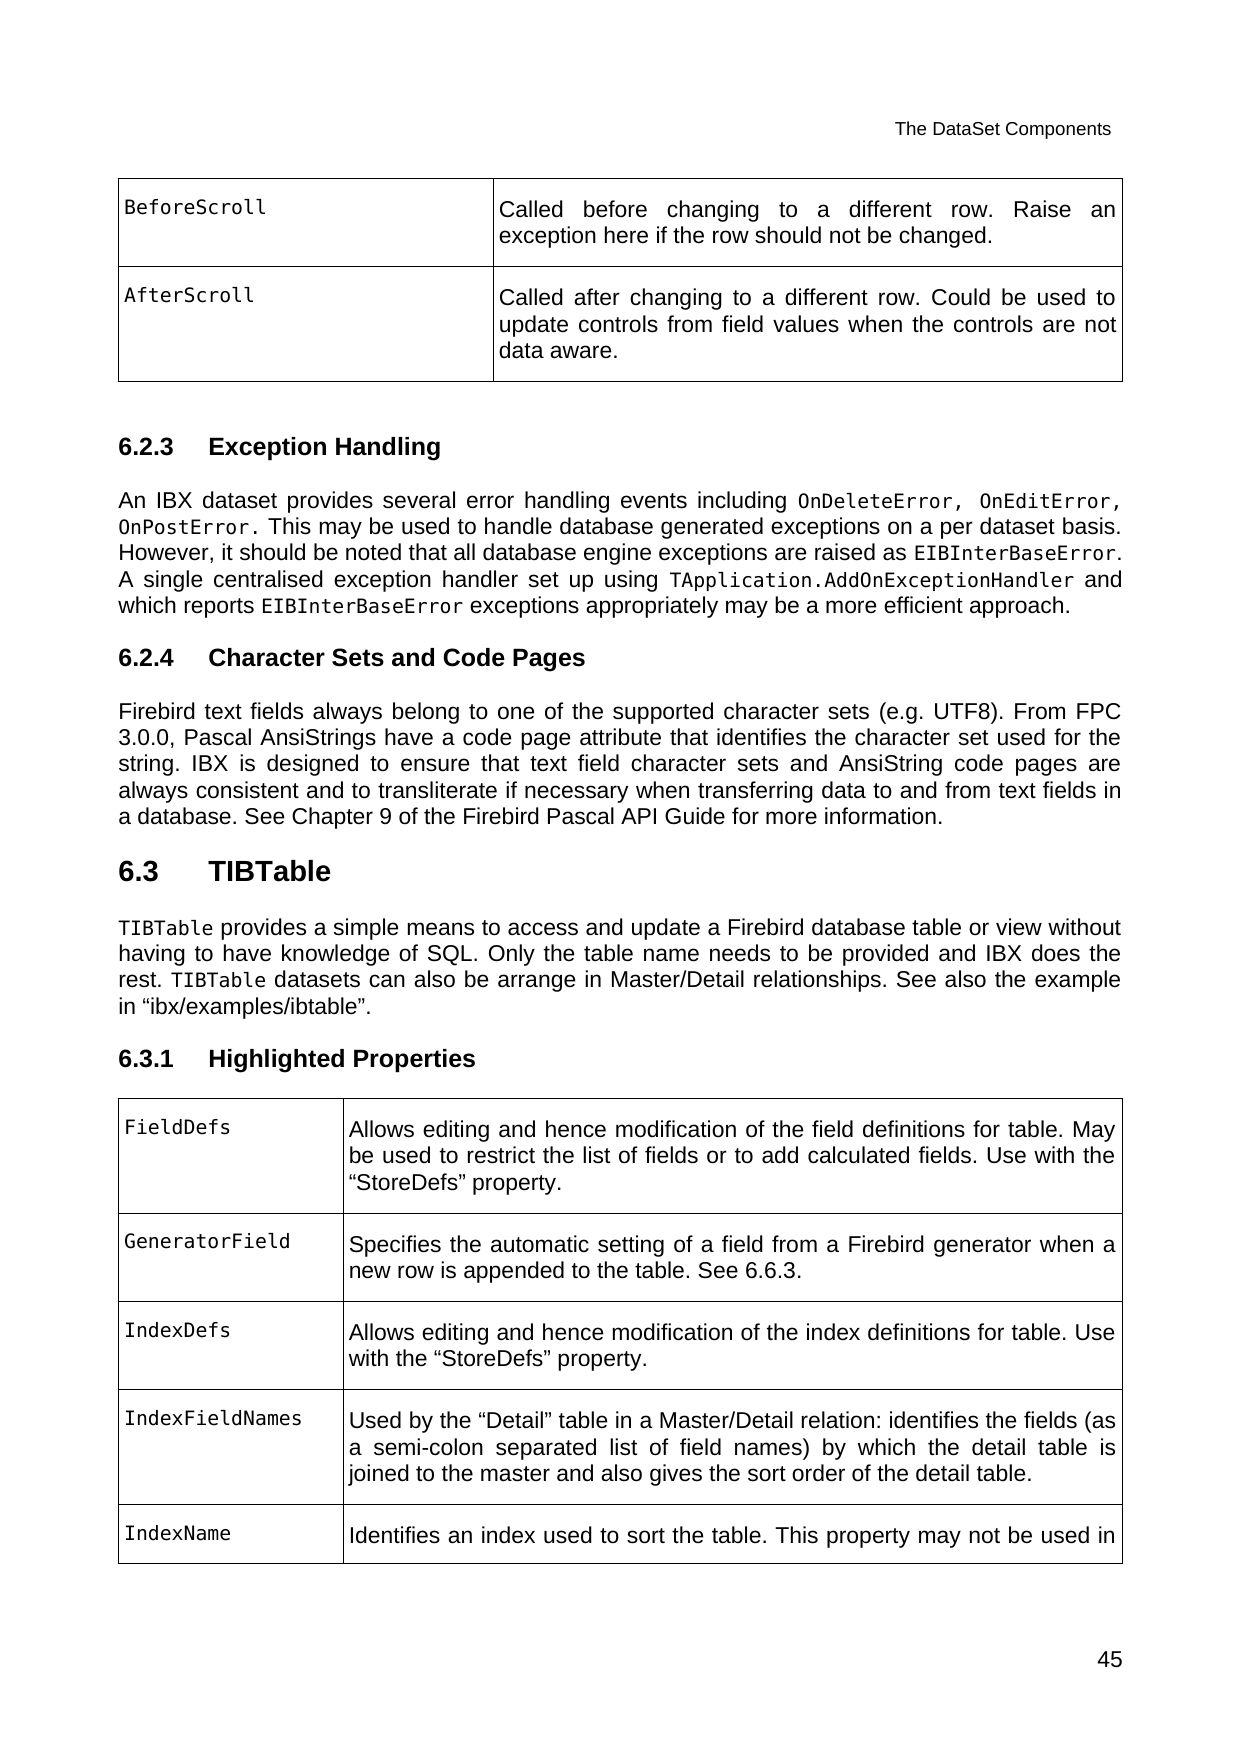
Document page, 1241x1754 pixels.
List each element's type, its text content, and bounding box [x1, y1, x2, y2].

table_header FieldDefs [119, 1099, 343, 1213]
subtitle Exception Handling [118, 432, 1122, 461]
text Firebird text fields always belong to one of the supported character sets (e.g. UTF8). From FPC 3.0.0, Pascal AnsiStrings have a code page attribute that identifies the character set used for the string. IBX is designed to ensure that text field character sets and AnsiString code pages are always consistent and to transliterate if necessary when transferring data to and from text fields in a database. See Chapter 9 of the Firebird Pascal API Guide for more information. [118, 698, 1122, 829]
table_cell IndexDefs [119, 1302, 343, 1389]
table_cell Used by the “Detail” table in a Master/Detail relation: identifies the fields (as a semi-colon separated list of field names) by which the detail table is joined to the master and also gives the sort order of the detail table. [344, 1390, 1122, 1504]
subtitle Character Sets and Code Pages [118, 643, 1122, 672]
table_cell GeneratorField [119, 1214, 343, 1301]
text An IBX dataset provides several error handling events including OnDeleteError, OnEditError, OnPostError. This may be used to handle database generated exceptions on a per dataset basis. However, it should be noted that all database engine exceptions are raised as EIBInterBaseError. A single centralised exception handler set up using TApplication.AddOnExceptionHandler and which reports EIBInterBaseError exceptions appropriately may be a more efficient approach. [118, 487, 1122, 618]
subtitle Highlighted Properties [118, 1044, 1122, 1073]
table_cell IndexName [119, 1505, 343, 1562]
table_cell Called before changing to a different row. Raise an exception here if the row should not be changed. [494, 179, 1122, 266]
table_cell IndexFieldNames [119, 1390, 343, 1504]
table_cell AfterScroll [119, 267, 493, 381]
table_cell Specifies the automatic setting of a field from a Firebird generator when a new row is appended to the table. See 6.6.3. [344, 1214, 1122, 1301]
table_cell BeforeScroll [119, 179, 493, 266]
subtitle TIBTable [118, 854, 1122, 888]
table_cell Identifies an index used to sort the table. This property may not be used in [344, 1505, 1122, 1562]
table_cell Allows editing and hence modification of the index definitions for table. Use with the “StoreDefs” property. [344, 1302, 1122, 1389]
table_cell Called after changing to a different row. Could be used to update controls from field values when the controls are not data aware. [494, 267, 1122, 381]
text TIBTable provides a simple means to access and update a Firebird database table or view without having to have knowledge of SQL. Only the table name needs to be provided and IBX does the rest. TIBTable datasets can also be arrange in Master/Detail relationships. See also the example in “ibx/examples/ibtable”. [118, 913, 1122, 1019]
table_header Allows editing and hence modification of the field definitions for table. May be used to restrict the list of fields or to add calculated fields. Use with the “StoreDefs” property. [344, 1099, 1122, 1213]
